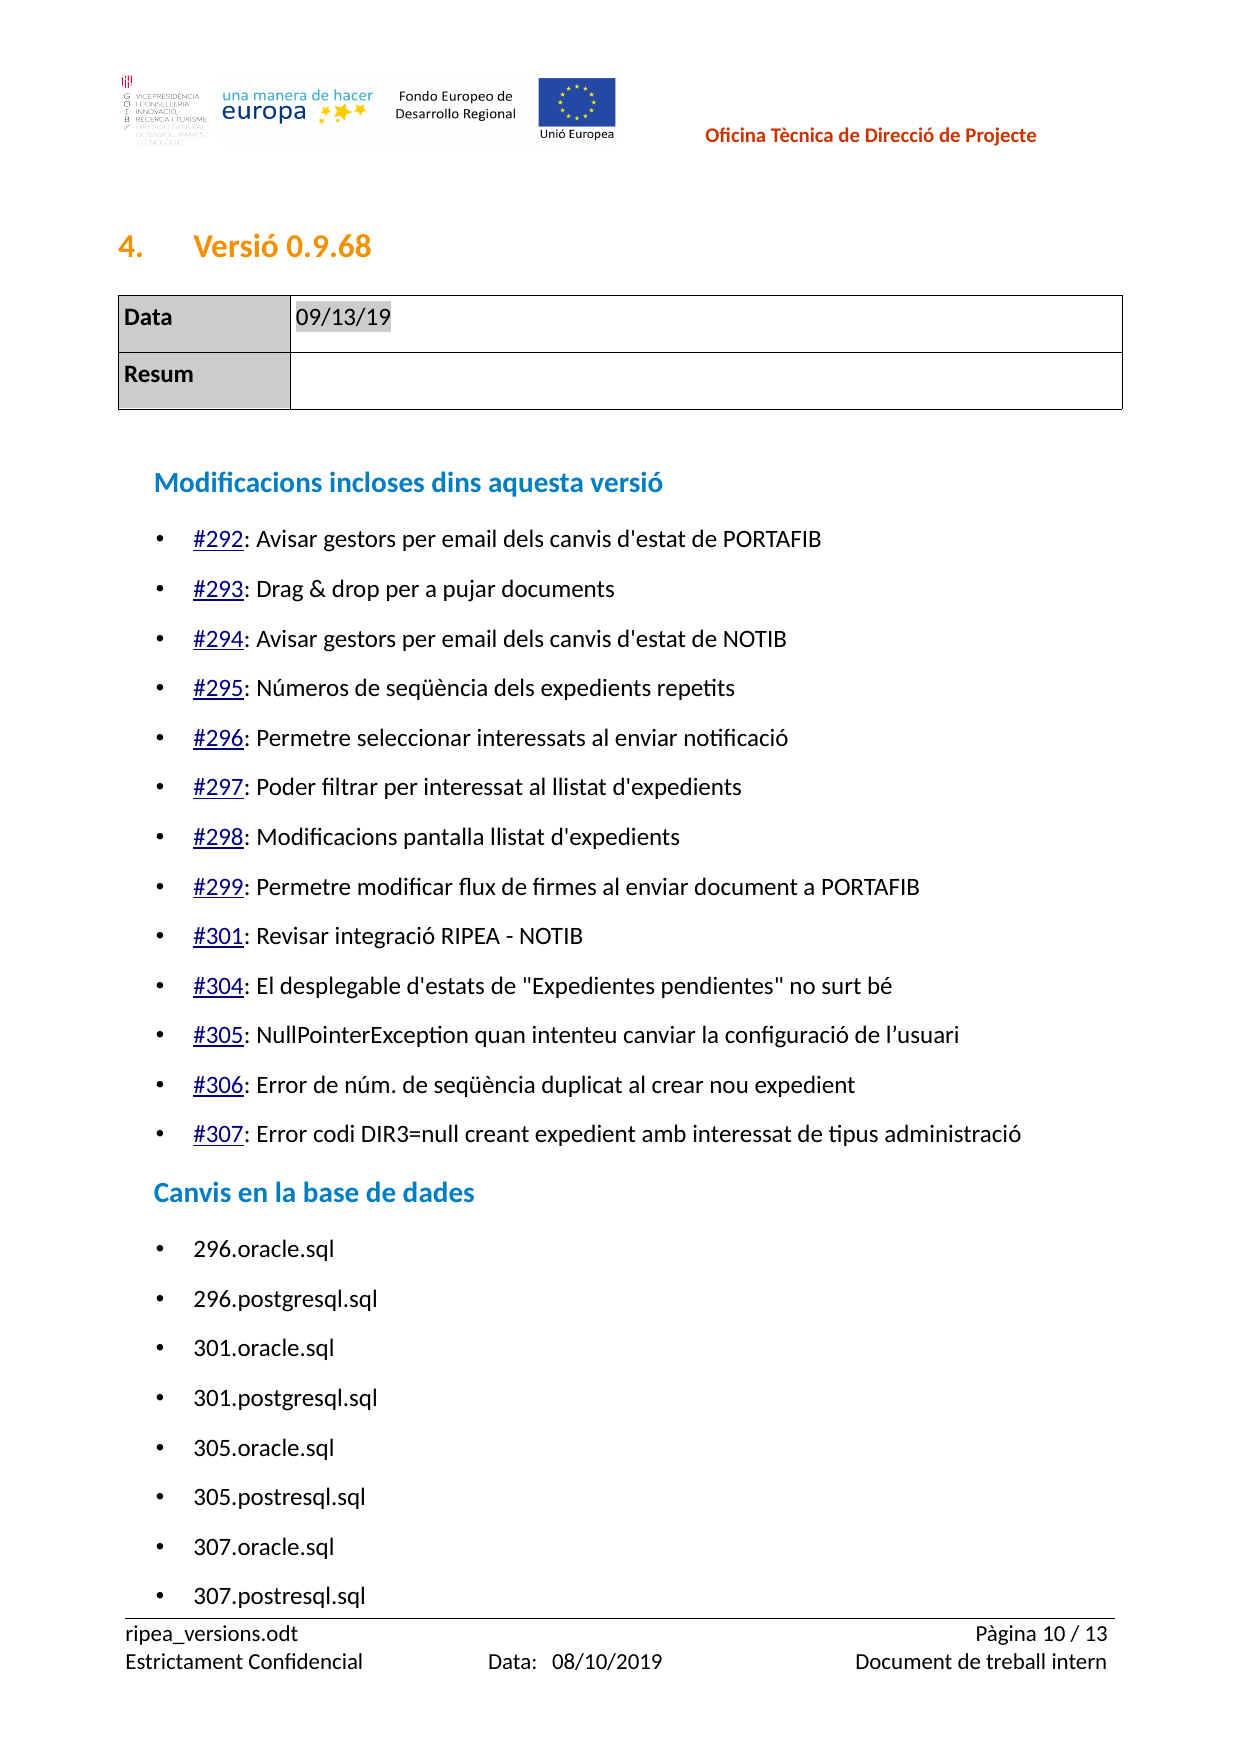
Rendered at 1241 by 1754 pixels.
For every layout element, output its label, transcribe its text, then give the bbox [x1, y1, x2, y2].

list 301.postgresql.sql [156, 1382, 1122, 1413]
picture [118, 73, 213, 147]
list 305.postresql.sql [156, 1481, 1122, 1512]
list #304: El desplegable d'estats de "Expedientes pendientes" no surt bé [156, 970, 1122, 1000]
list 301.oracle.sql [156, 1333, 1122, 1363]
list 296.postgresql.sql [156, 1283, 1122, 1313]
subtitle Versió 0.9.68 [118, 225, 1122, 266]
table_cell Resum [119, 353, 290, 408]
list 307.oracle.sql [156, 1531, 1122, 1561]
table_header Data [119, 296, 290, 352]
list #305: NullPointerException quan intenteu canviar la configuració de l’usuari [156, 1019, 1122, 1050]
list #295: Números de seqüència dels expedients repetits [156, 672, 1122, 703]
list #296: Permetre seleccionar interessats al enviar notificació [156, 722, 1122, 752]
table_header 13/09/19 [291, 296, 1122, 352]
list #298: Modificacions pantalla llistat d'expedients [156, 821, 1122, 852]
list #297: Poder filtrar per interessat al llistat d'expedients [156, 771, 1122, 802]
list 305.oracle.sql [156, 1432, 1122, 1462]
list #292: Avisar gestors per email dels canvis d'estat de PORTAFIB [156, 523, 1122, 554]
list #307: Error codi DIR3=null creant expedient amb interessat de tipus administració [156, 1118, 1122, 1149]
picture [219, 73, 621, 147]
list #294: Avisar gestors per email dels canvis d'estat de NOTIB [156, 623, 1122, 653]
list 307.postresql.sql [156, 1581, 1122, 1611]
list #293: Drag & drop per a pujar documents [156, 573, 1122, 604]
list 296.oracle.sql [156, 1233, 1122, 1264]
list #306: Error de núm. de seqüència duplicat al crear nou expedient [156, 1069, 1122, 1099]
subtitle Modificacions incloses dins aquesta versió [153, 464, 1122, 500]
table_cell [291, 353, 1122, 408]
list #301: Revisar integració RIPEA - NOTIB [156, 920, 1122, 951]
list #299: Permetre modificar flux de firmes al enviar document a PORTAFIB [156, 871, 1122, 901]
subtitle Canvis en la base de dades [153, 1174, 1122, 1210]
